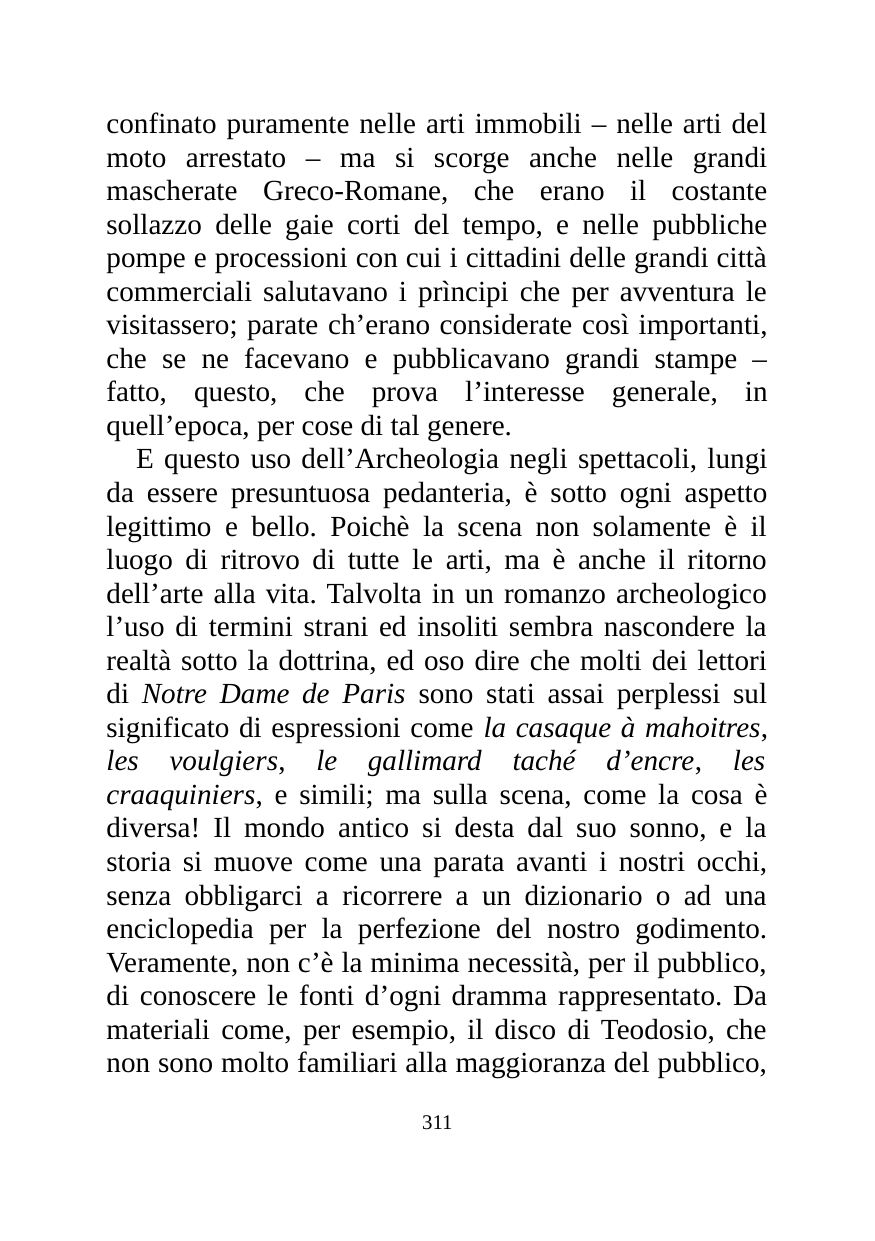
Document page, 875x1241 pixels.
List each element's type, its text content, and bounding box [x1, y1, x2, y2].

text confinato puramente nelle arti immobili – nelle arti del moto arrestato – ma si scorge anche nelle grandi mascherate Greco-Romane, che erano il costante sollazzo delle gaie corti del tempo, e nelle pubbliche pompe e processioni con cui i cittadini delle grandi città commerciali salutavano i prìncipi che per avventura le visitassero; parate ch’erano considerate così importanti, che se ne facevano e pubblicavano grandi stampe – fatto, questo, che prova l’interesse generale, in quell’epoca, per cose di tal genere. [106, 106, 768, 442]
text E questo uso dell’Archeologia negli spettacoli, lungi da essere presuntuosa pedanteria, è sotto ogni aspetto legittimo e bello. Poichè la scena non solamente è il luogo di ritrovo di tutte le arti, ma è anche il ritorno dell’arte alla vita. Talvolta in un romanzo archeologico l’uso di termini strani ed insoliti sembra nascondere la realtà sotto la dottrina, ed oso dire che molti dei lettori di Notre Dame de Paris sono stati assai perplessi sul significato di espressioni come la casaque à mahoitres, les voulgiers, le gallimard taché d’encre, les craaquiniers, e simili; ma sulla scena, come la cosa è diversa! Il mondo antico si desta dal suo sonno, e la storia si muove come una parata avanti i nostri occhi, senza obbligarci a ricorrere a un dizionario o ad una enciclopedia per la perfezione del nostro godimento. Veramente, non c’è la minima necessità, per il pubblico, di conoscere le fonti d’ogni dramma rappresentato. Da materiali come, per esempio, il disco di Teodosio, che non sono molto familiari alla maggioranza del pubblico, [106, 442, 768, 1079]
